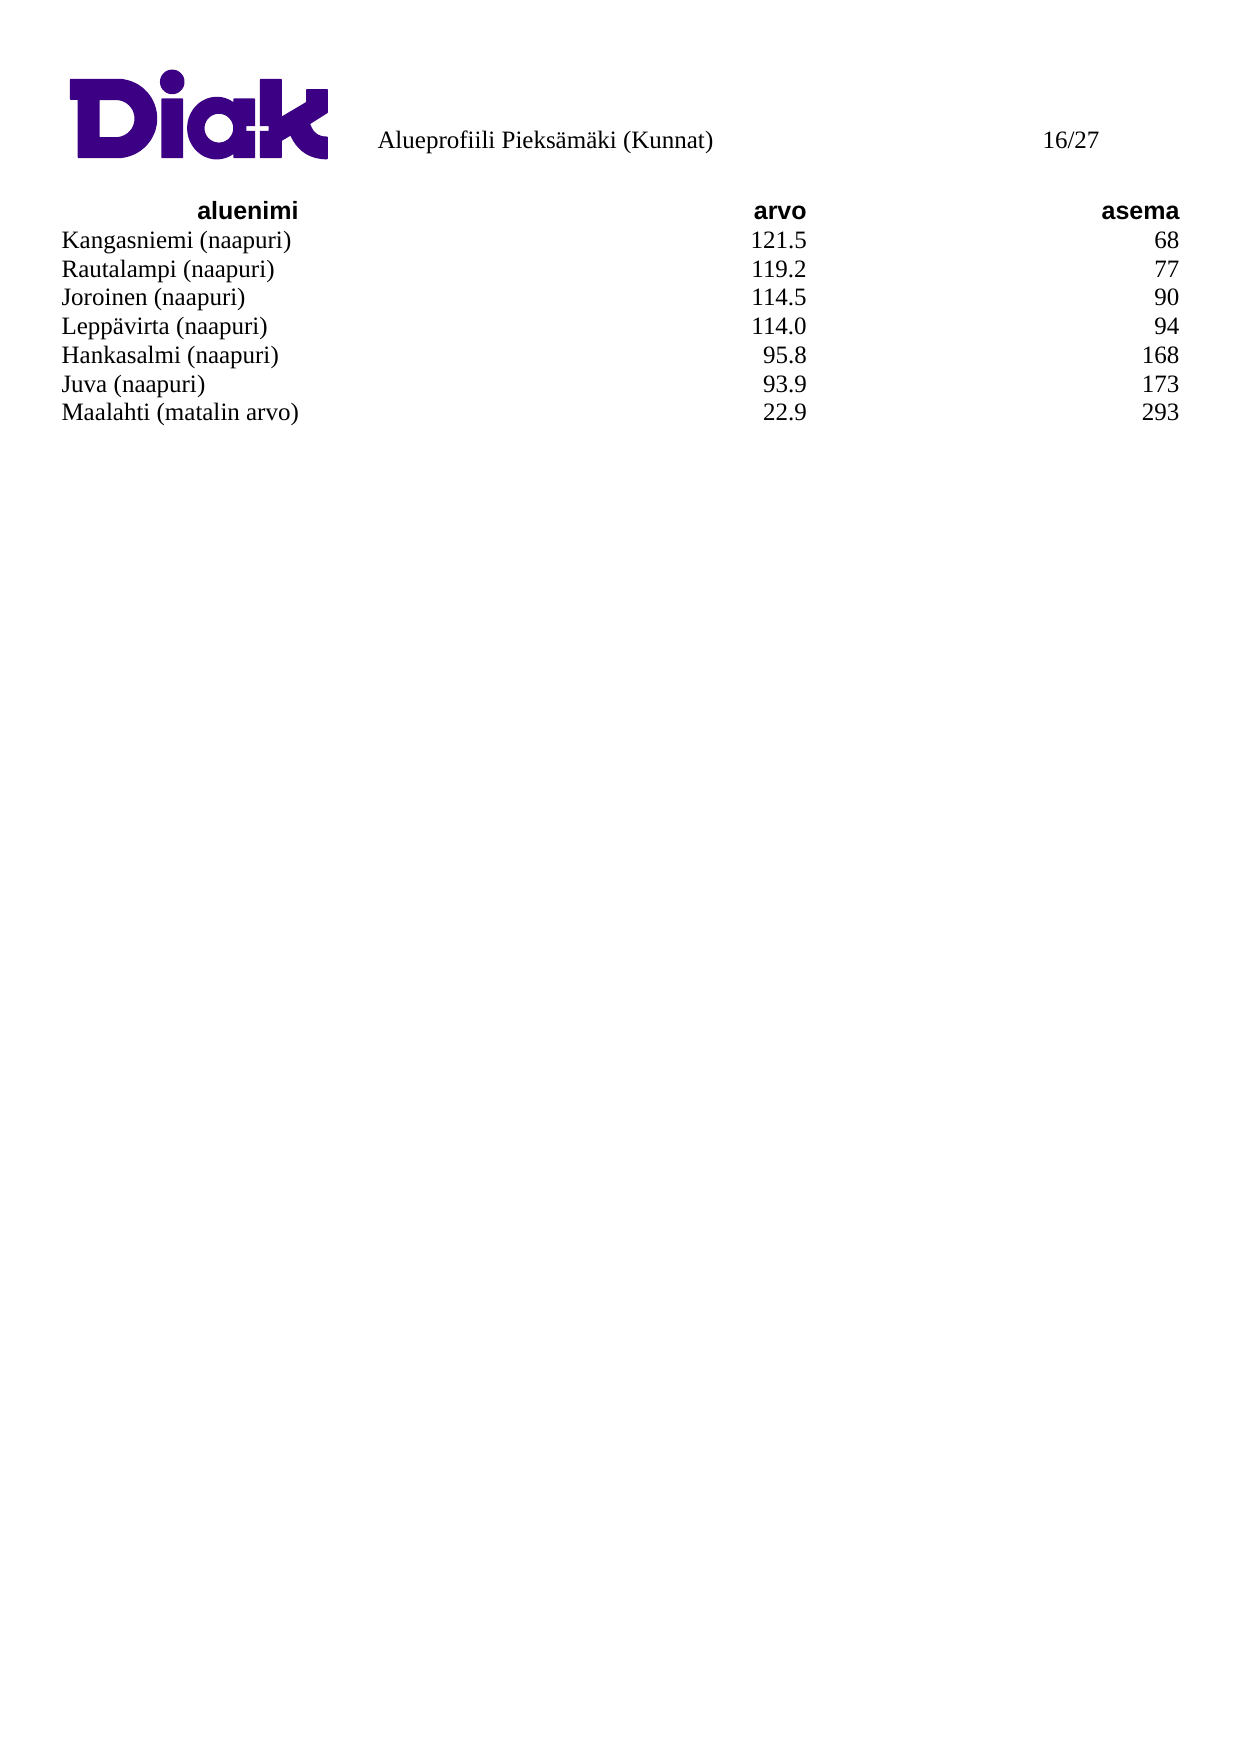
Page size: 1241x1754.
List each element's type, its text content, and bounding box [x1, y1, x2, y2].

table_cell 173 [806, 369, 1179, 397]
table_cell Rautalampi (naapuri) [61, 254, 434, 282]
table_cell 121.5 [434, 225, 806, 254]
table_cell 168 [806, 340, 1179, 369]
table_cell 114.5 [434, 283, 806, 311]
table_cell 94 [806, 311, 1179, 340]
table_cell Kangasniemi (naapuri) [61, 225, 434, 254]
table_cell 68 [806, 225, 1179, 254]
table_cell Leppävirta (naapuri) [61, 311, 434, 340]
table_cell 119.2 [434, 254, 806, 282]
table_cell 95.8 [434, 340, 806, 369]
table_header arvo [434, 196, 806, 225]
table_header asema [806, 196, 1179, 225]
table_cell 93.9 [434, 369, 806, 397]
table_cell 293 [806, 398, 1179, 426]
table_cell 22.9 [434, 398, 806, 426]
table_cell Joroinen (naapuri) [61, 283, 434, 311]
table_cell 77 [806, 254, 1179, 282]
table_cell Maalahti (matalin arvo) [61, 398, 434, 426]
table_header aluenimi [61, 196, 434, 225]
table_cell Juva (naapuri) [61, 369, 434, 397]
table_cell 114.0 [434, 311, 806, 340]
table_cell Hankasalmi (naapuri) [61, 340, 434, 369]
table_cell 90 [806, 283, 1179, 311]
